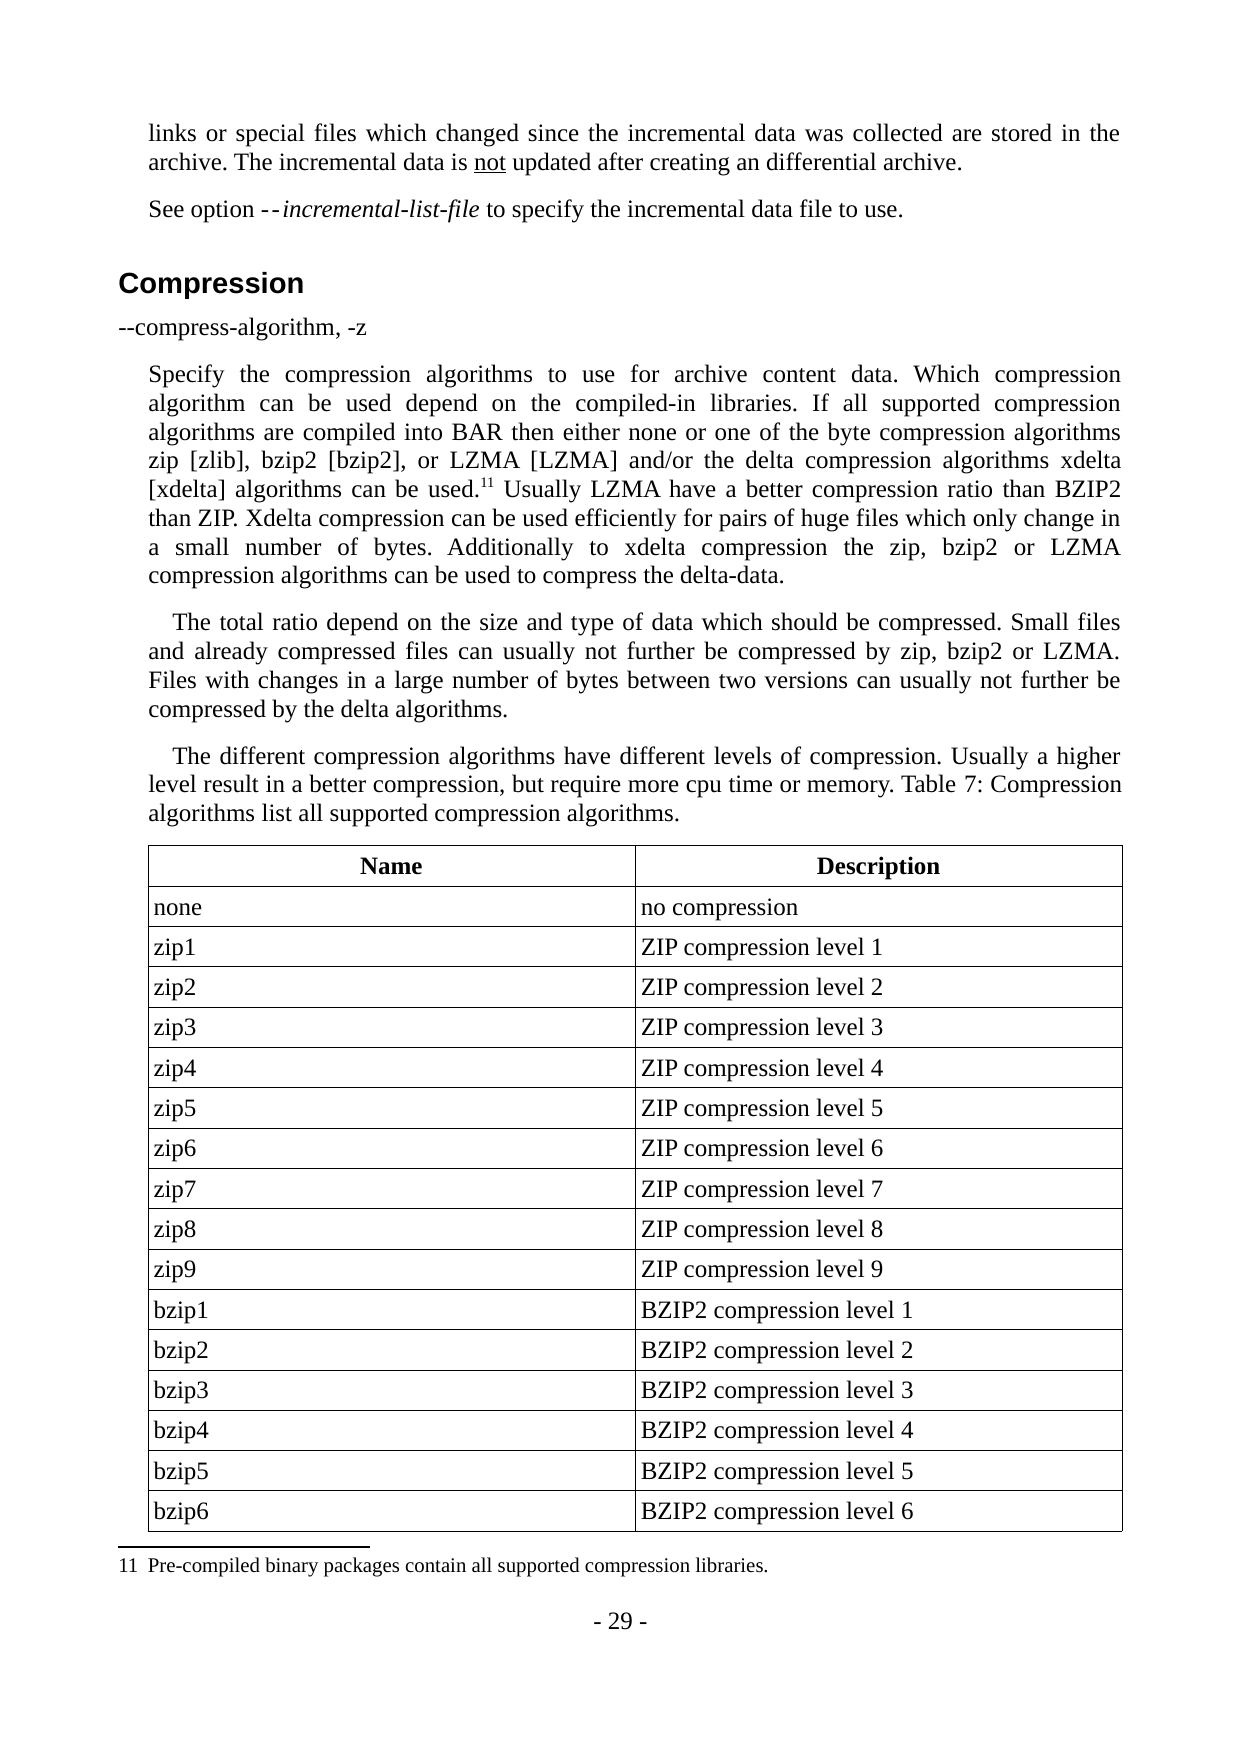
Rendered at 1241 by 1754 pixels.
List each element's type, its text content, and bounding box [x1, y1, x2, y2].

title --compress-algorithm, -z [118, 312, 1122, 341]
table_cell BZIP2 compression level 3 [636, 1371, 1122, 1410]
subtitle Compression [118, 266, 1122, 299]
table_cell BZIP2 compression level 1 [636, 1290, 1122, 1329]
text The different compression algorithms have different levels of compression. Usually a higher level result in a better compression, but require more cpu time or memory. Table 7: Compression algorithms list all supported compression algorithms. [148, 741, 1122, 827]
text Specify the compression algorithms to use for archive content data. Which compression algorithm can be used depend on the compiled-in libraries. If all supported compression algorithms are compiled into BAR then either none or one of the byte compression algorithms zip [zlib], bzip2 [bzip2], or LZMA [LZMA] and/or the delta compression algorithms xdelta [xdelta] algorithms can be used. Usually LZMA have a better compression ratio than BZIP2 than ZIP. Xdelta compression can be used efficiently for pairs of huge files which only change in a small number of bytes. Additionally to xdelta compression the zip, bzip2 or LZMA compression algorithms can be used to compress the delta-data. [148, 359, 1122, 589]
table_cell zip6 [149, 1129, 635, 1168]
table_cell zip4 [149, 1048, 635, 1087]
table_cell ZIP compression level 9 [636, 1250, 1122, 1289]
table_cell ZIP compression level 2 [636, 967, 1122, 1007]
text See option ‑‑incremental-list-file to specify the incremental data file to use. [148, 194, 1122, 223]
table_cell bzip4 [149, 1411, 635, 1450]
table_cell bzip1 [149, 1290, 635, 1329]
table_cell ZIP compression level 1 [636, 927, 1122, 966]
text Pre-compiled binary packages contain all supported compression libraries. [118, 1553, 1122, 1577]
table_cell zip3 [149, 1008, 635, 1047]
table_cell no compression [636, 887, 1122, 926]
table_cell bzip3 [149, 1371, 635, 1410]
table_cell bzip5 [149, 1451, 635, 1490]
table_cell ZIP compression level 7 [636, 1169, 1122, 1208]
table_cell BZIP2 compression level 5 [636, 1451, 1122, 1490]
table_cell bzip2 [149, 1330, 635, 1369]
table_cell BZIP2 compression level 4 [636, 1411, 1122, 1450]
table_header Description [636, 846, 1122, 886]
table_cell ZIP compression level 5 [636, 1088, 1122, 1128]
table_cell ZIP compression level 8 [636, 1209, 1122, 1248]
table_cell ZIP compression level 3 [636, 1008, 1122, 1047]
table_cell BZIP2 compression level 2 [636, 1330, 1122, 1369]
table_cell ZIP compression level 6 [636, 1129, 1122, 1168]
table_cell ZIP compression level 4 [636, 1048, 1122, 1087]
table_cell zip8 [149, 1209, 635, 1248]
text The total ratio depend on the size and type of data which should be compressed. Small files and already compressed files can usually not further be compressed by zip, bzip2 or LZMA. Files with changes in a large number of bytes between two versions can usually not further be compressed by the delta algorithms. [148, 607, 1122, 722]
table_cell BZIP2 compression level 6 [636, 1491, 1122, 1531]
table_cell zip9 [149, 1250, 635, 1289]
table_cell none [149, 887, 635, 926]
table_header Name [149, 846, 635, 886]
table_cell zip2 [149, 967, 635, 1007]
text links or special files which changed since the incremental data was collected are stored in the archive. The incremental data is not updated after creating an differential archive. [148, 118, 1122, 176]
table_cell zip1 [149, 927, 635, 966]
table_cell zip5 [149, 1088, 635, 1128]
table_cell bzip6 [149, 1491, 635, 1531]
table_cell zip7 [149, 1169, 635, 1208]
